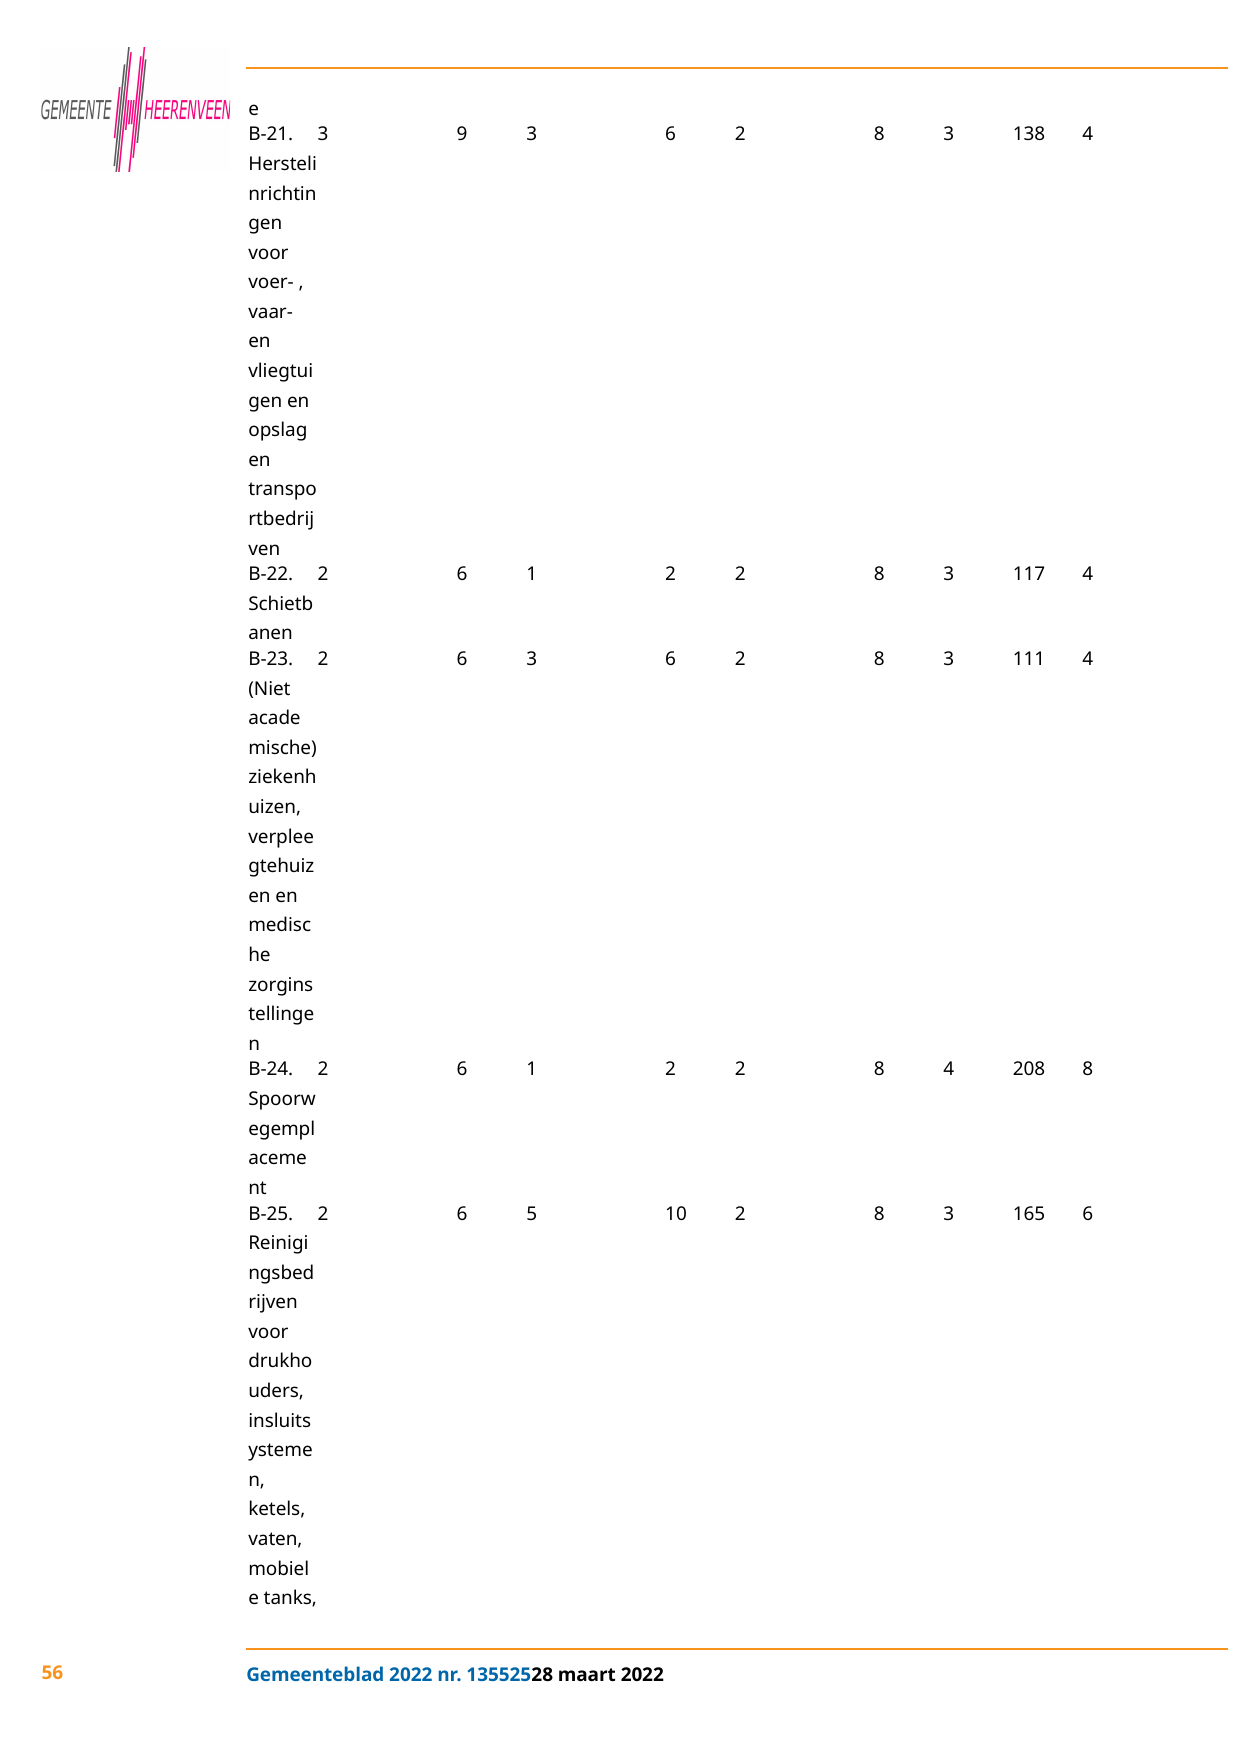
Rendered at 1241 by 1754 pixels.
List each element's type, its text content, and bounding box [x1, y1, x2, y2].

table_cell 2 [735, 560, 804, 645]
table_cell [874, 95, 943, 121]
table_cell [804, 121, 873, 560]
table_cell 6 [456, 560, 526, 645]
table_cell 208 [1013, 1056, 1082, 1200]
table_cell [665, 95, 734, 121]
table_cell [1082, 95, 1152, 121]
table_cell 1 [526, 1056, 596, 1200]
table_cell [387, 1200, 456, 1610]
table_cell 6 [665, 645, 734, 1056]
table_cell [735, 95, 804, 121]
table_cell 4 [1082, 645, 1152, 1056]
table_cell B-21. Herstelinrichtingen voor voer- , vaar- en vliegtuigen en opslag en transportbedrijven [248, 121, 317, 560]
table_cell [804, 1200, 873, 1610]
table_cell 3 [943, 121, 1013, 560]
table_cell 6 [456, 645, 526, 1056]
table_cell 138 [1013, 121, 1082, 560]
table_cell 5 [526, 1200, 596, 1610]
table_cell 8 [874, 1200, 943, 1610]
table_cell B-25. Reinigingsbedrijven voor drukhouders, insluitsystemen, ketels, vaten, mobiele tanks, [248, 1200, 317, 1610]
table_cell [387, 645, 456, 1056]
table_cell 2 [735, 645, 804, 1056]
table_cell [1013, 95, 1082, 121]
table_cell 2 [665, 560, 734, 645]
table_cell [596, 1056, 665, 1200]
table_cell 2 [318, 1056, 387, 1200]
table_cell 2 [318, 1200, 387, 1610]
table_cell 2 [735, 1200, 804, 1610]
table_cell 117 [1013, 560, 1082, 645]
table_cell 2 [318, 560, 387, 645]
table_cell 8 [874, 1056, 943, 1200]
table_cell [318, 95, 387, 121]
table_cell [456, 95, 526, 121]
table_cell e [248, 95, 317, 121]
table_cell [596, 645, 665, 1056]
table_cell 3 [943, 645, 1013, 1056]
table_cell 6 [456, 1200, 526, 1610]
table_cell [804, 1056, 873, 1200]
table_cell 8 [1082, 1056, 1152, 1200]
table_cell 2 [735, 121, 804, 560]
table_cell 2 [665, 1056, 734, 1200]
table_cell B-24. Spoorwegemplacement [248, 1056, 317, 1200]
table_cell 9 [456, 121, 526, 560]
table_cell [804, 560, 873, 645]
table_cell 10 [665, 1200, 734, 1610]
table_cell 8 [874, 121, 943, 560]
table_cell 8 [874, 560, 943, 645]
table_cell 6 [1082, 1200, 1152, 1610]
table_cell 111 [1013, 645, 1082, 1056]
table_cell [387, 121, 456, 560]
table_cell 3 [526, 645, 596, 1056]
table_cell [387, 560, 456, 645]
table_cell [596, 1200, 665, 1610]
table_cell 3 [318, 121, 387, 560]
table_cell 2 [318, 645, 387, 1056]
table_cell 3 [943, 560, 1013, 645]
table_cell 2 [735, 1056, 804, 1200]
table_cell [943, 95, 1013, 121]
table_cell 8 [874, 645, 943, 1056]
table_cell [387, 1056, 456, 1200]
table_cell [387, 95, 456, 121]
table_cell 165 [1013, 1200, 1082, 1610]
table_cell B-22. Schietbanen [248, 560, 317, 645]
table_cell [596, 95, 665, 121]
table_cell 3 [526, 121, 596, 560]
table_cell 4 [1082, 121, 1152, 560]
table_cell [596, 560, 665, 645]
table_cell [526, 95, 596, 121]
table_cell 4 [1082, 560, 1152, 645]
table_cell B-23. (Niet academische) ziekenhuizen, verpleegtehuizen en medische zorginstellingen [248, 645, 317, 1056]
table_cell [804, 645, 873, 1056]
table_cell 6 [665, 121, 734, 560]
table_cell 6 [456, 1056, 526, 1200]
table_cell 3 [943, 1200, 1013, 1610]
table_cell [596, 121, 665, 560]
table_cell 1 [526, 560, 596, 645]
picture [41, 47, 231, 172]
table_cell 4 [943, 1056, 1013, 1200]
table_cell [804, 95, 873, 121]
